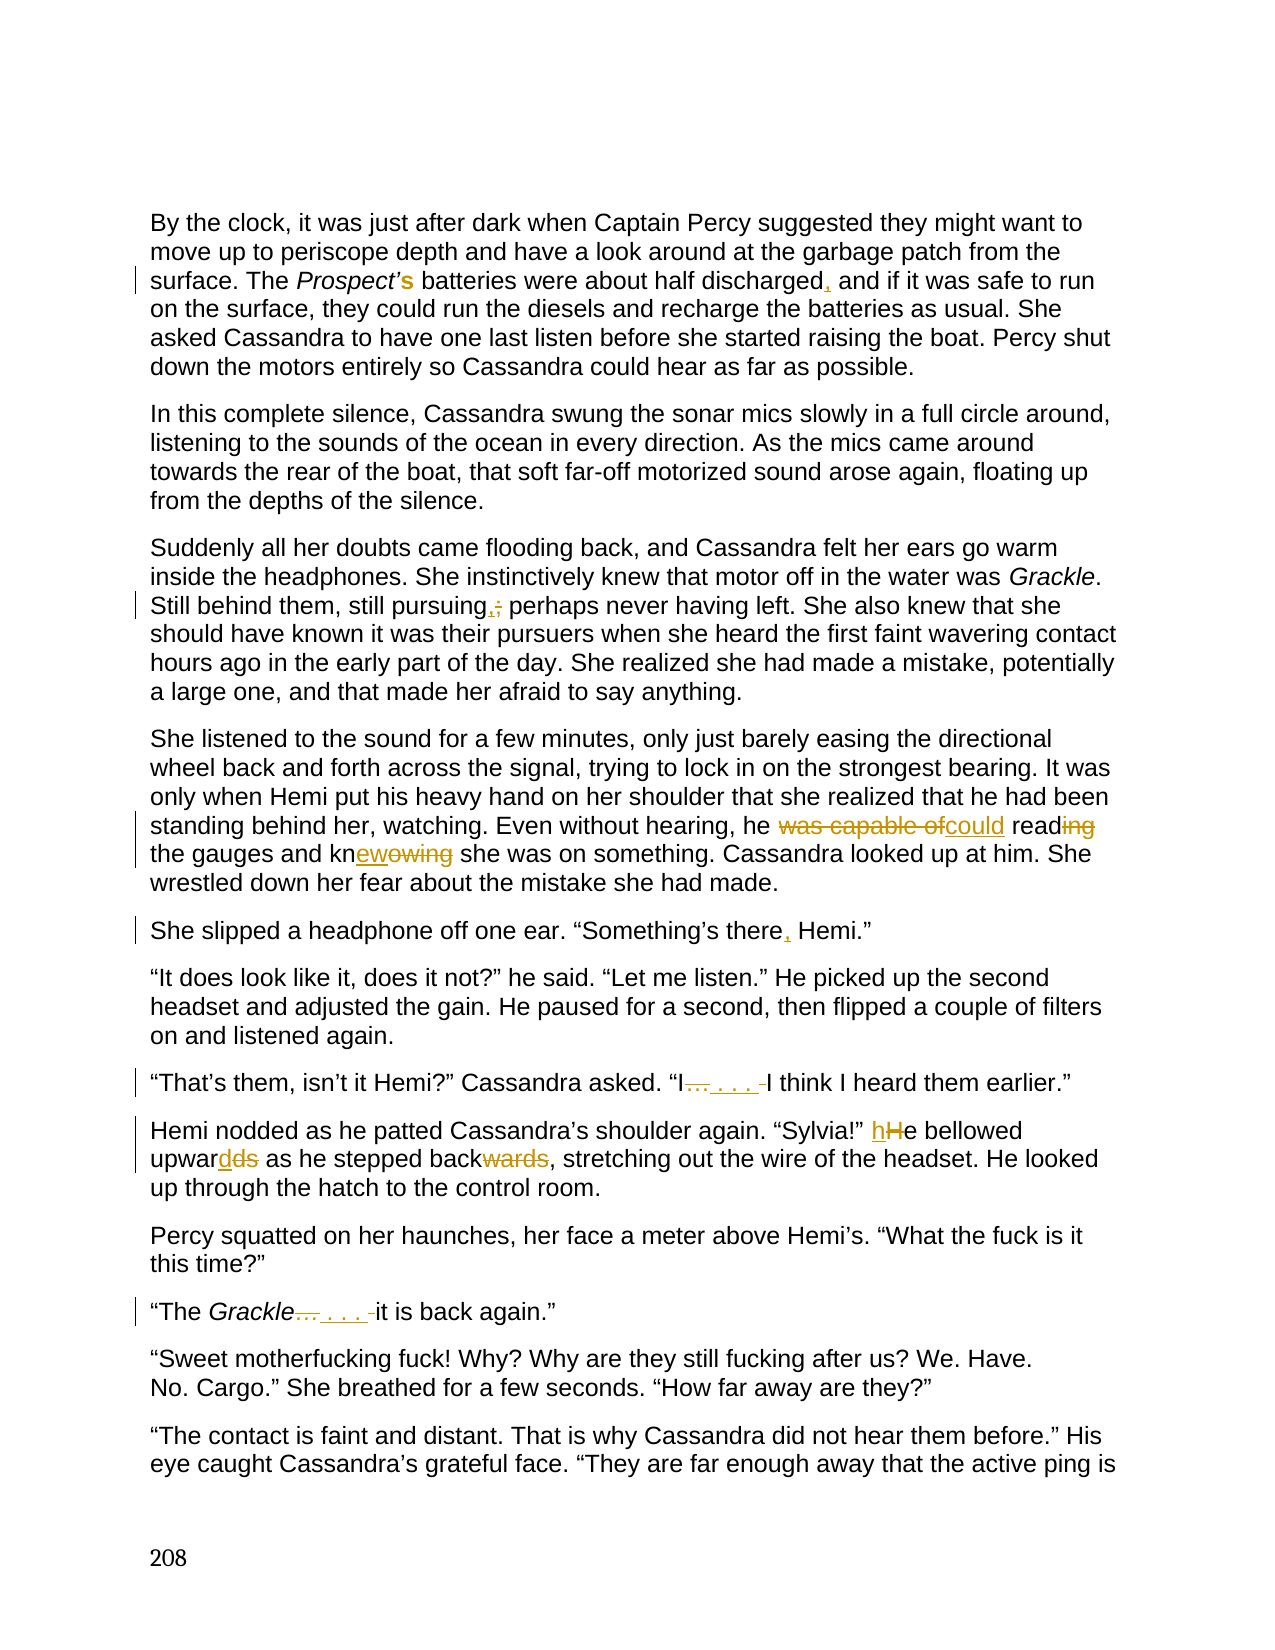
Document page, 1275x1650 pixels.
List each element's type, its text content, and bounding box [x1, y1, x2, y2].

text Hemi nodded as he patted Cassandra’s shoulder again. “Sylvia!” he bellowed upward as he stepped back, stretching out the wire of the headset. He looked up through the hatch to the control room. [150, 1116, 1125, 1202]
text Suddenly all her doubts came flooding back, and Cassandra felt her ears go warm inside the headphones. She instinctively knew that motor off in the water was Grackle. Still behind them, still pursuing, perhaps never having left. She also knew that she should have known it was their pursuers when she heard the first faint wavering contact hours ago in the early part of the day. She realized she had made a mistake, potentially a large one, and that made her afraid to say anything. [150, 533, 1125, 706]
text In this complete silence, Cassandra swung the sonar mics slowly in a full circle around, listening to the sounds of the ocean in every direction. As the mics came around towards the rear of the boat, that soft far-off motorized sound arose again, floating up from the depths of the silence. [150, 399, 1125, 514]
text “That’s them, isn’t it Hemi?” Cassandra asked. “I . . . I think I heard them earlier.” [150, 1068, 1125, 1097]
text “Sweet motherfucking fuck! Why? Why are they still fucking after us? We. Have. No. Cargo.” She breathed for a few seconds. “How far away are they?” [150, 1344, 1125, 1402]
text “It does look like it, does it not?” he said. “Let me listen.” He picked up the second headset and adjusted the gain. He paused for a second, then flipped a couple of filters on and listened again. [150, 963, 1125, 1049]
text By the clock, it was just after dark when Captain Percy suggested they might want to move up to periscope depth and have a look around at the garbage patch from the surface. The Prospect’s batteries were about half discharged, and if it was safe to run on the surface, they could run the diesels and recharge the batteries as usual. She asked Cassandra to have one last listen before she started raising the boat. Percy shut down the motors entirely so Cassandra could hear as far as possible. [150, 208, 1125, 381]
text She slipped a headphone off one ear. “Something’s there, Hemi.” [150, 916, 1125, 944]
text She listened to the sound for a few minutes, only just barely easing the directional wheel back and forth across the signal, trying to lock in on the strongest bearing. It was only when Hemi put his heavy hand on her shoulder that she realized that he had been standing behind her, watching. Even without hearing, he could read the gauges and knew she was on something. Cassandra looked up at him. She wrestled down her fear about the mistake she had made. [150, 724, 1125, 897]
text Percy squatted on her haunches, her face a meter above Hemi’s. “What the fuck is it this time?” [150, 1221, 1125, 1278]
text “The Grackle . . . it is back again.” [150, 1297, 1125, 1326]
text “The contact is faint and distant. That is why Cassandra did not hear them before.” His eye caught Cassandra’s grateful face. “They are far enough away that the active ping is [150, 1421, 1125, 1478]
